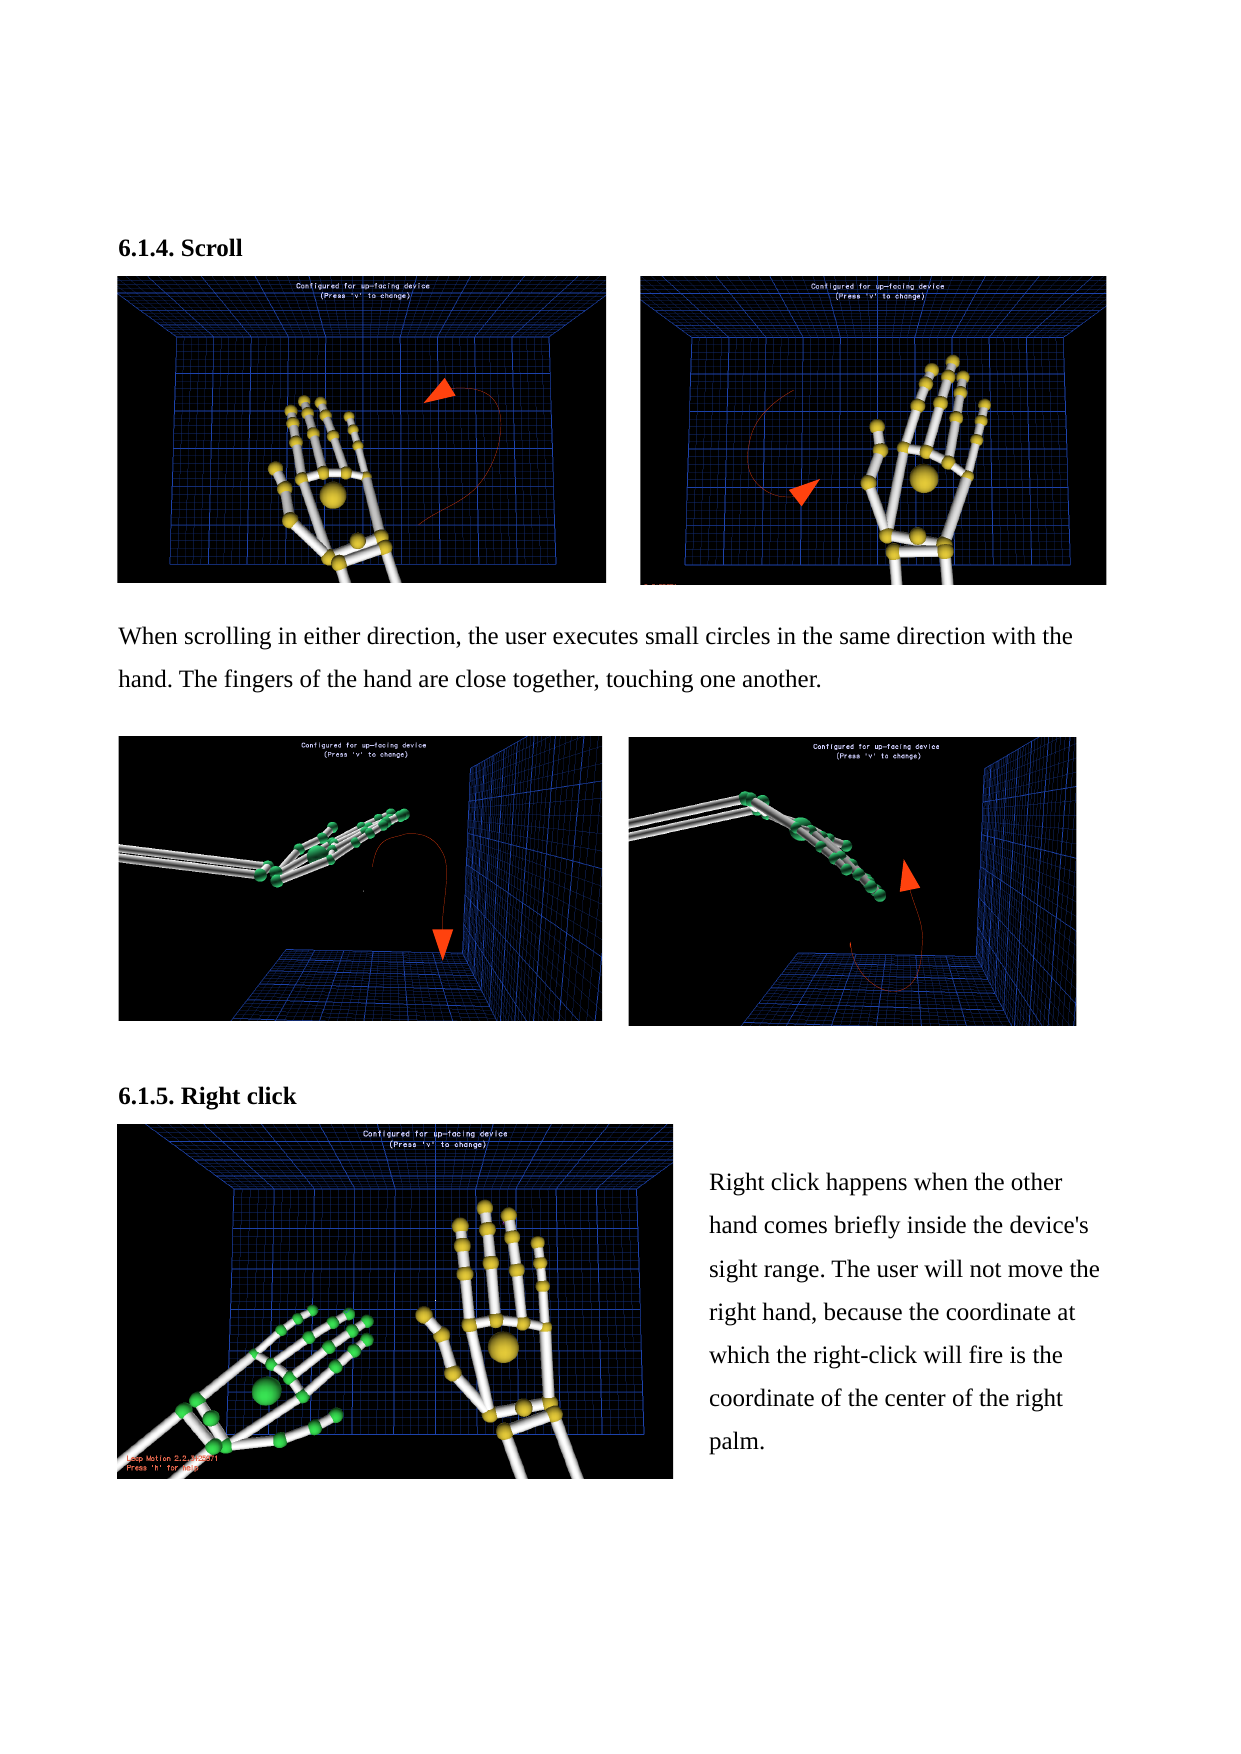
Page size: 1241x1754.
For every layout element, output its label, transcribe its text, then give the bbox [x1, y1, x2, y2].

text 6.1.5. Right click [118, 1081, 1122, 1110]
text When scrolling in either direction, the user executes small circles in the same direction with the hand. The fingers of the hand are close together, touching one another. [118, 621, 1122, 693]
picture [117, 276, 607, 583]
text which the right-click will fire is the [674, 1340, 1122, 1369]
text right hand, because the coordinate at [674, 1297, 1122, 1326]
picture [640, 276, 1107, 585]
picture [628, 737, 1077, 1026]
text 6.1.4. Scroll [118, 233, 1122, 262]
text coordinate of the center of the right [674, 1383, 1122, 1412]
text palm. [674, 1426, 1122, 1455]
picture [117, 1124, 674, 1479]
text sight range. The user will not move the [674, 1254, 1122, 1282]
picture [118, 736, 603, 1021]
text Right click happens when the other [674, 1167, 1122, 1196]
text hand comes briefly inside the device's [674, 1211, 1122, 1239]
